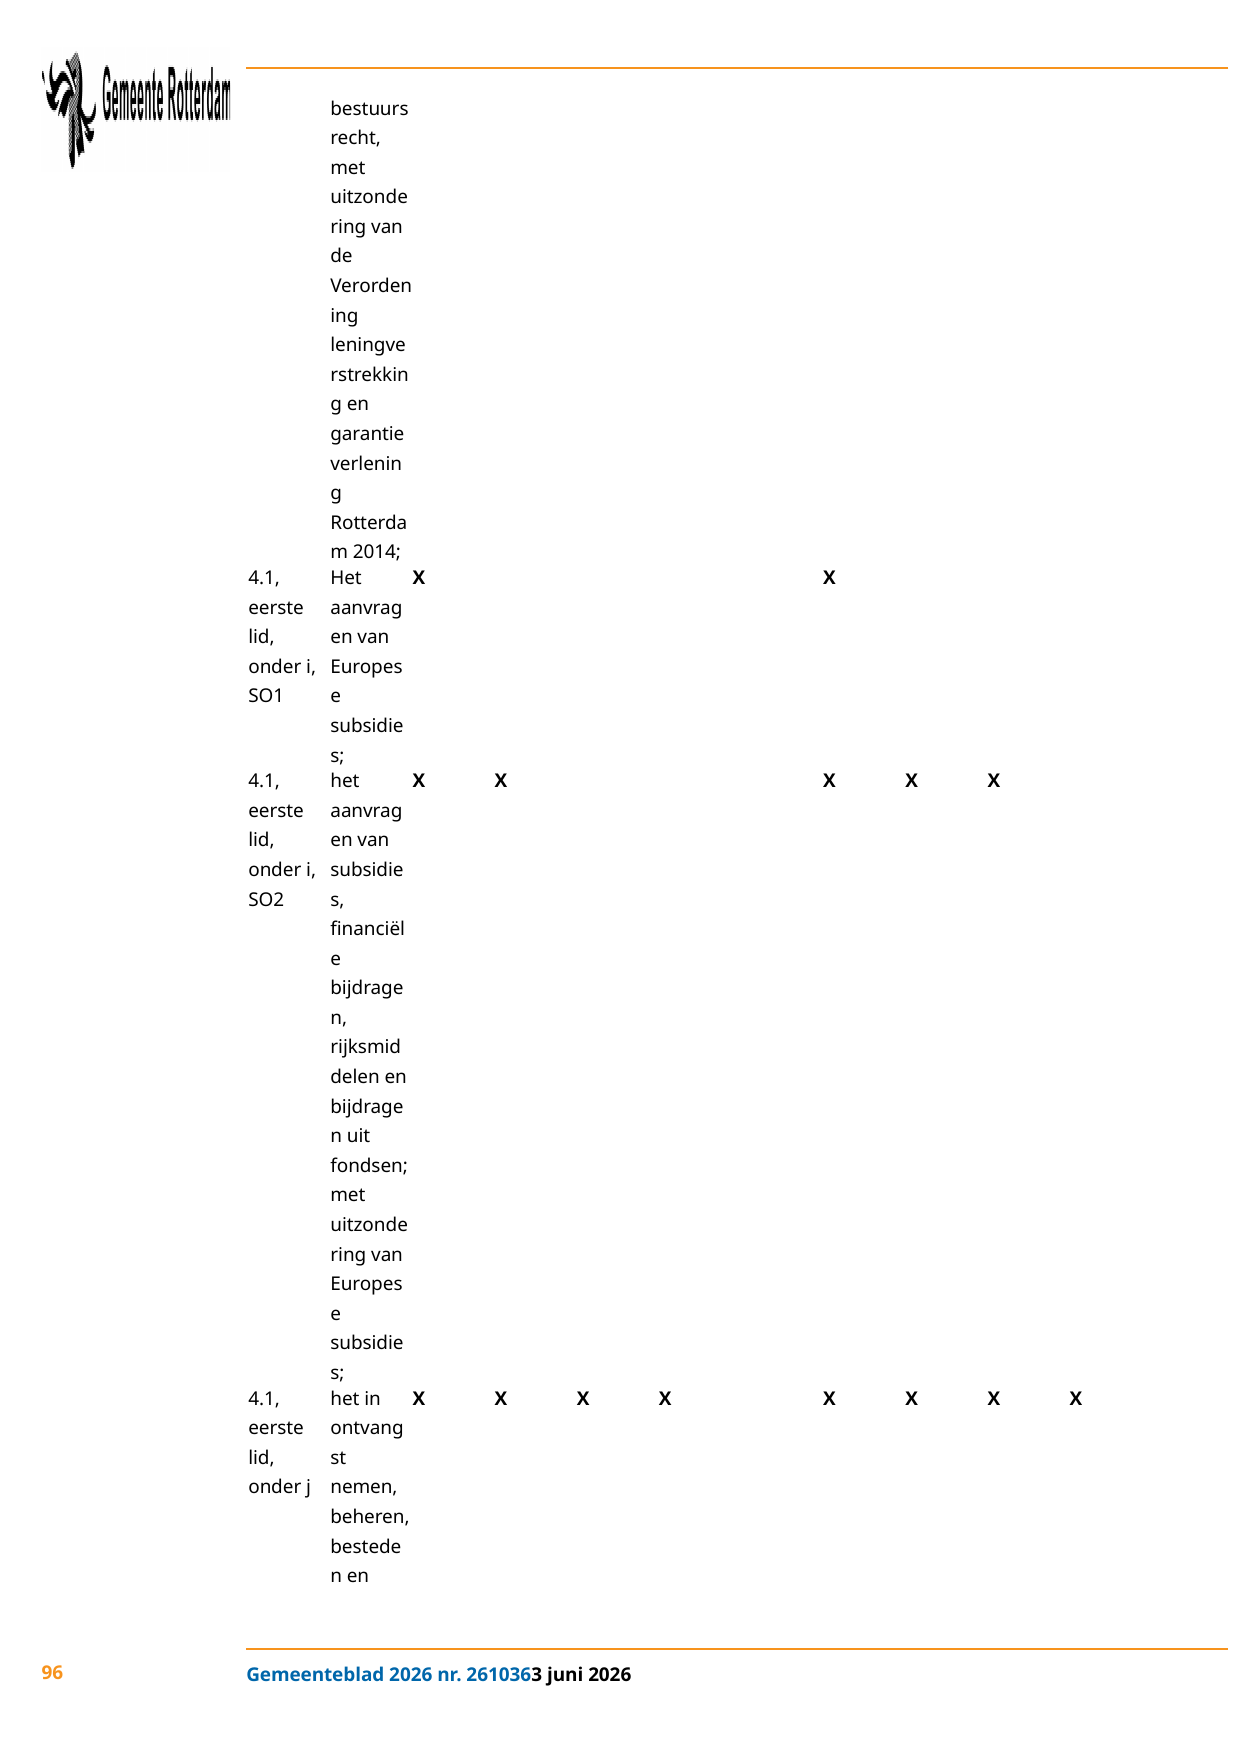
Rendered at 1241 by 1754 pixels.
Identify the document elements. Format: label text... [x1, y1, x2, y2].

table_cell Het aanvragen van Europese subsidies; [330, 564, 412, 767]
table_cell X [412, 768, 494, 1385]
table_cell X [987, 1385, 1069, 1588]
table_cell X [659, 1385, 741, 1588]
table_cell [1069, 768, 1152, 1385]
table_cell [741, 768, 823, 1385]
table_cell [494, 95, 577, 564]
table_cell [1069, 95, 1152, 564]
table_cell [494, 564, 577, 767]
table_cell [577, 95, 659, 564]
table_cell X [577, 1385, 659, 1588]
table_cell [905, 564, 987, 767]
table_cell [741, 1385, 823, 1588]
table_cell [577, 564, 659, 767]
table_cell 4.1, eerste lid, onder i, SO2 [248, 768, 330, 1385]
table_cell [987, 95, 1069, 564]
table_cell [412, 95, 494, 564]
table_cell [659, 564, 741, 767]
table_cell het aanvragen van subsidies, financiële bijdragen, rijksmiddelen en bijdragen uit fondsen; met uitzondering van Europese subsidies; [330, 768, 412, 1385]
table_cell [659, 95, 741, 564]
table_cell X [905, 1385, 987, 1588]
table_cell X [823, 768, 905, 1385]
table_cell [905, 95, 987, 564]
table_cell X [412, 1385, 494, 1588]
table_cell X [494, 1385, 577, 1588]
table_cell [823, 95, 905, 564]
table_cell 4.1, eerste lid, onder i, SO1 [248, 564, 330, 767]
table_cell X [823, 564, 905, 767]
table_cell het in ontvangst nemen, beheren, besteden en [330, 1385, 412, 1588]
table_cell X [494, 768, 577, 1385]
table_cell [248, 95, 330, 564]
table_cell [1069, 564, 1152, 767]
table_cell [577, 768, 659, 1385]
picture [41, 47, 231, 172]
table_cell [659, 768, 741, 1385]
table_cell X [987, 768, 1069, 1385]
table_cell bestuursrecht, met uitzondering van de Verordening leningverstrekking en garantieverlening Rotterdam 2014; [330, 95, 412, 564]
table_cell X [412, 564, 494, 767]
table_cell [741, 95, 823, 564]
table_cell 4.1, eerste lid, onder j [248, 1385, 330, 1588]
table_cell [987, 564, 1069, 767]
table_cell X [1069, 1385, 1152, 1588]
table_cell [741, 564, 823, 767]
table_cell X [905, 768, 987, 1385]
table_cell X [823, 1385, 905, 1588]
